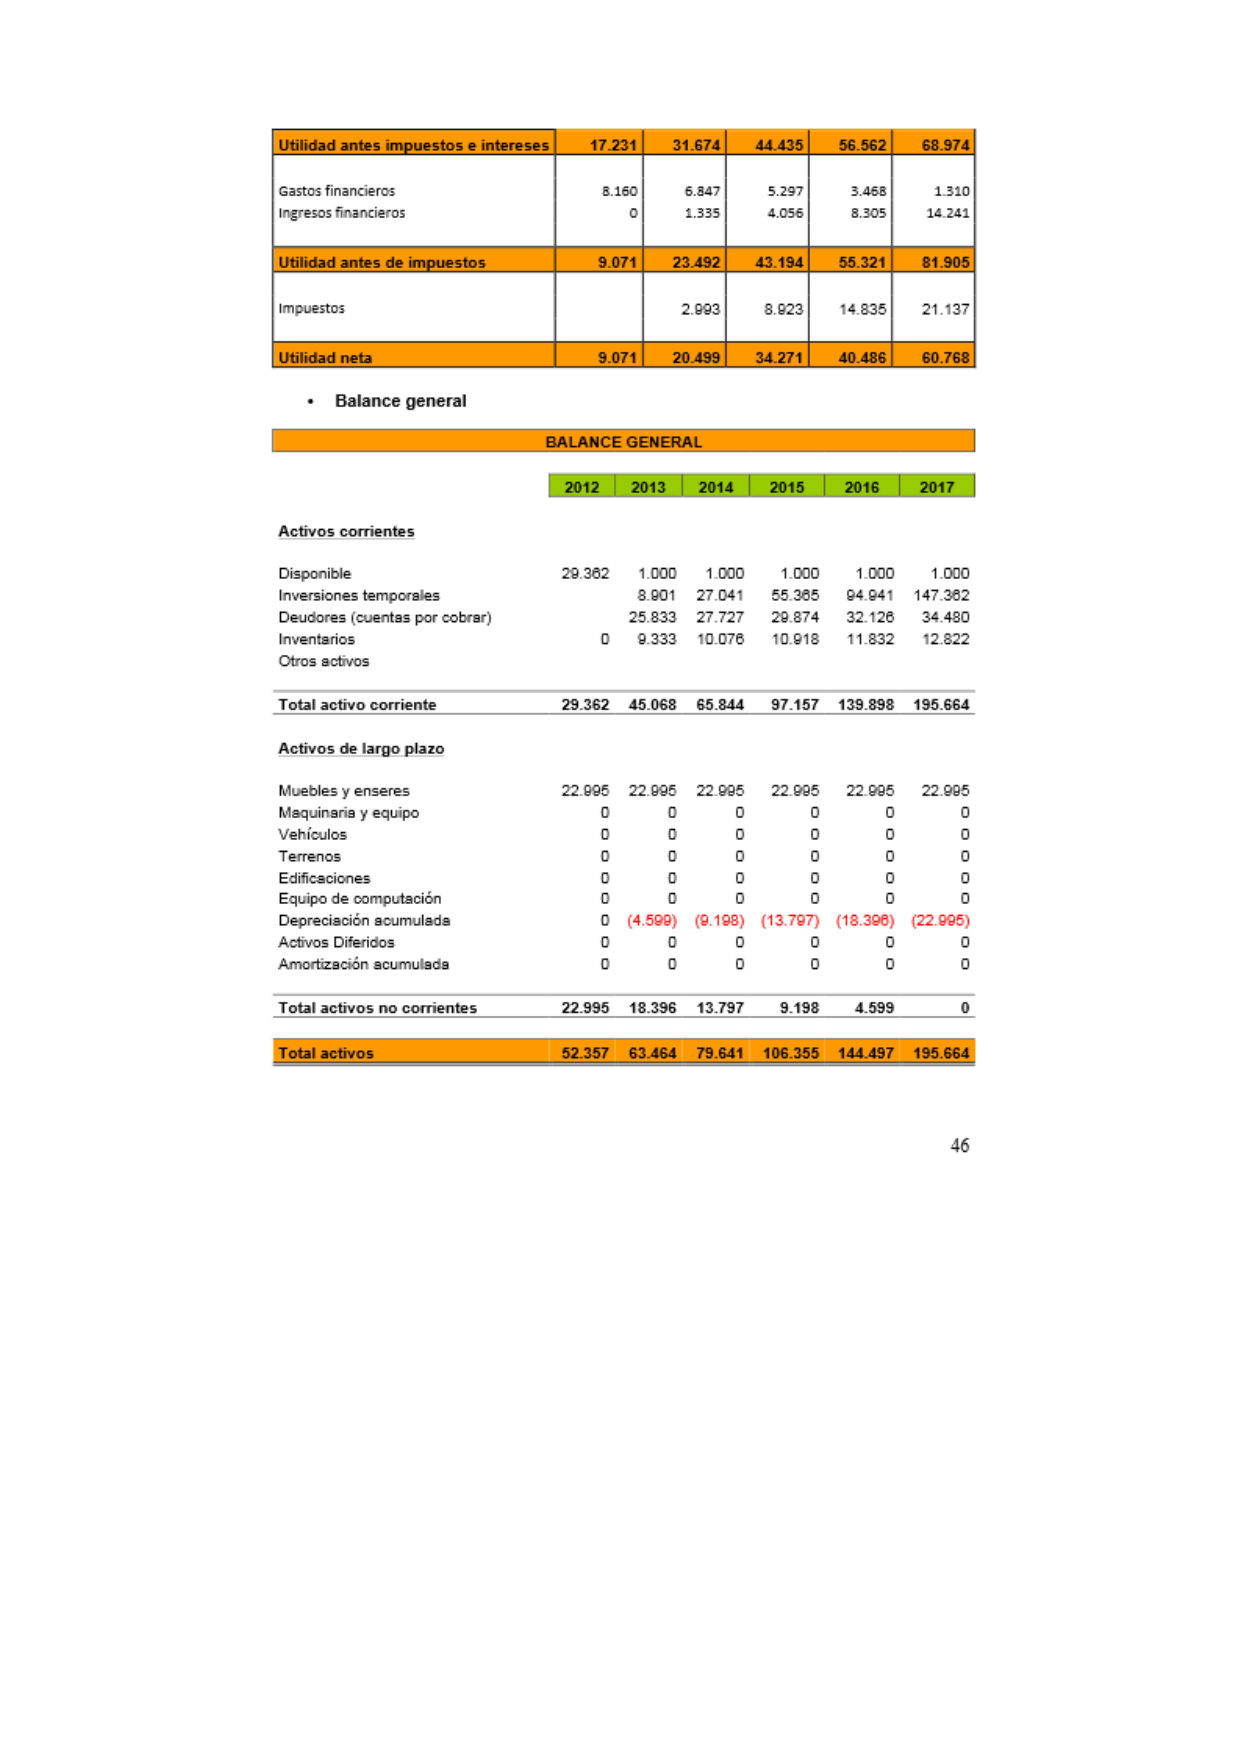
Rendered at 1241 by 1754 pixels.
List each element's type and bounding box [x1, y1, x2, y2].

picture [244, 118, 996, 1179]
